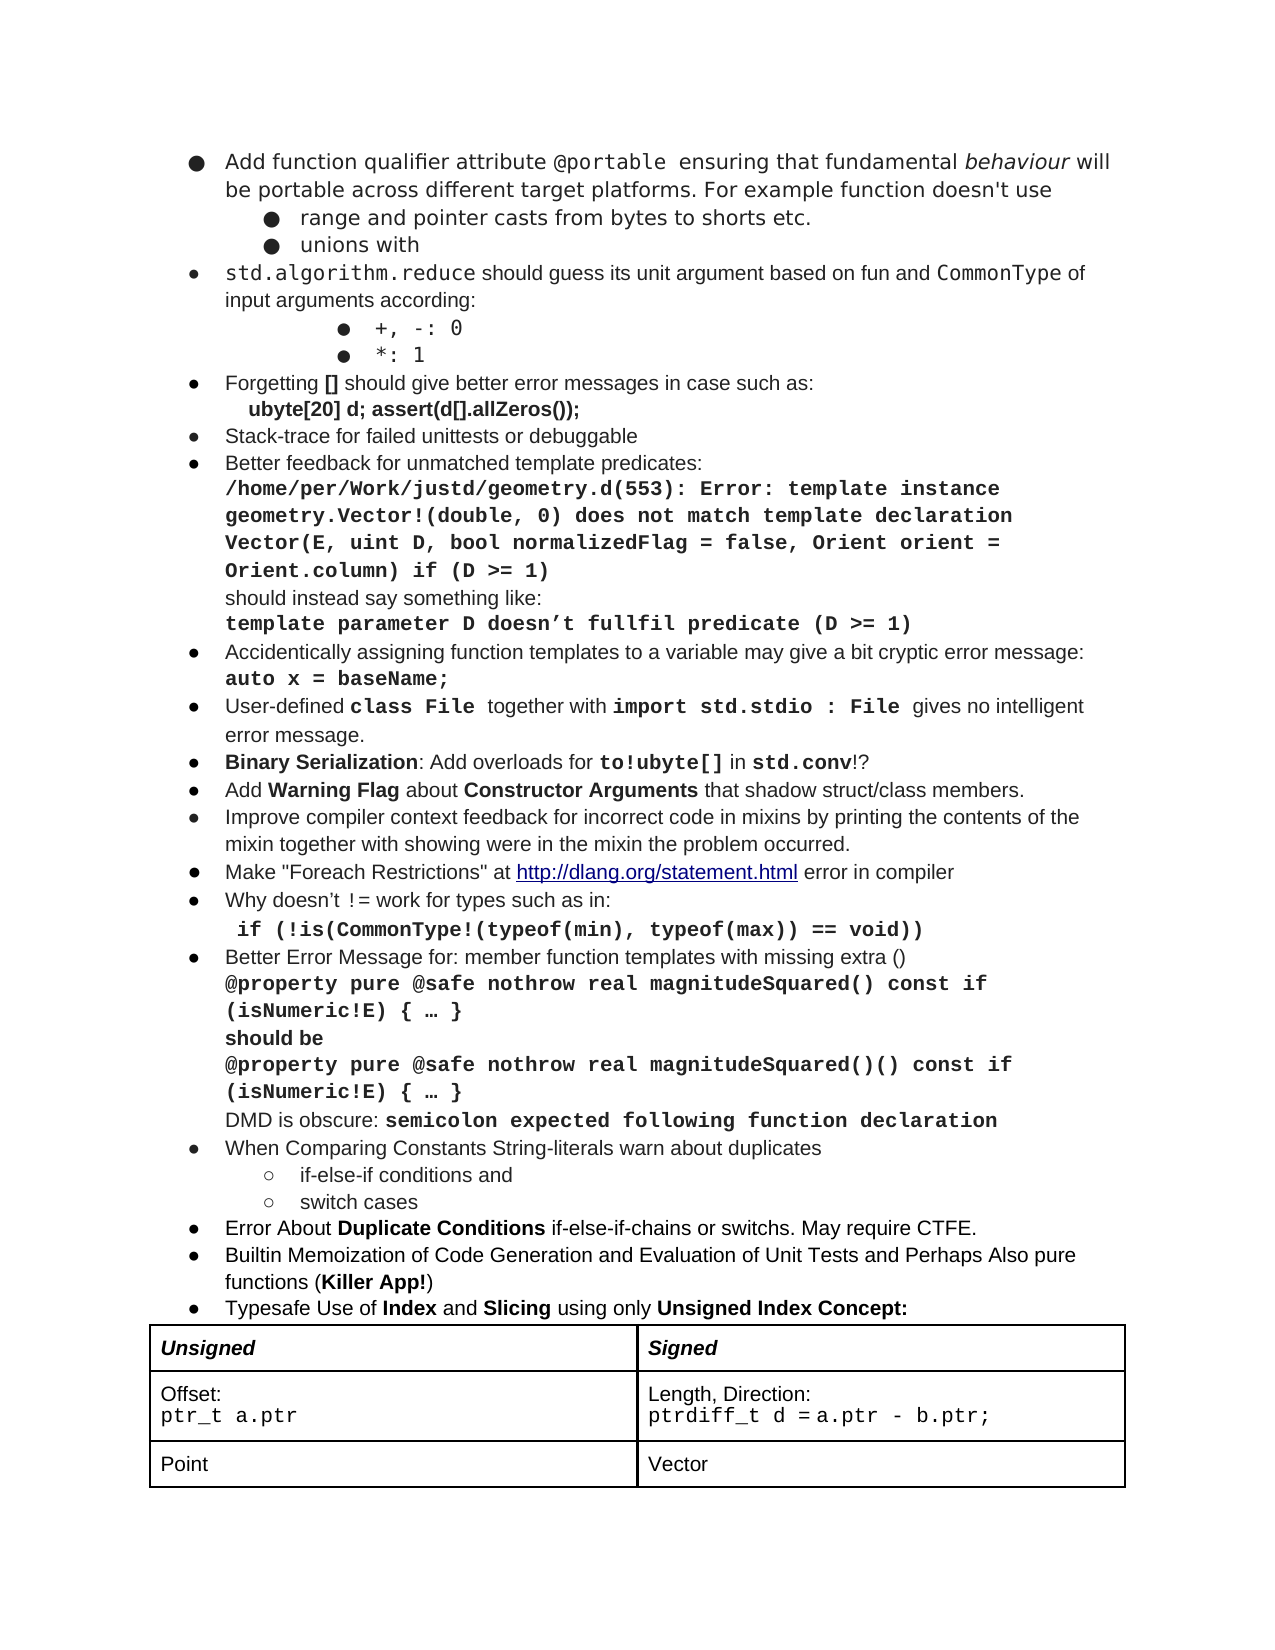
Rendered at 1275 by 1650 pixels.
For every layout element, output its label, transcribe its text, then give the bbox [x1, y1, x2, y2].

list Add Warning Flag about Constructor Arguments that shadow struct/class members. [187, 779, 1125, 802]
list unions with [262, 233, 1125, 258]
table_cell Point [151, 1442, 636, 1486]
list Accidentically assigning function templates to a variable may give a bit cryptic error message: auto x = baseName; [187, 641, 1125, 691]
list Error About Duplicate Conditions if-else-if-chains or switchs. May require CTFE. [187, 1217, 1125, 1240]
list Improve compiler context feedback for incorrect code in mixins by printing the contents of the mixin together with showing were in the mixin the problem occurred. [187, 806, 1125, 856]
list Make "Foreach Restrictions" at http://dlang.org/statement.html error in compiler [187, 859, 1125, 885]
list Better Error Message for: member function templates with missing extra () @property pure @safe nothrow real magnitudeSquared() const if (isNumeric!E) { … } should be @property pure @safe nothrow real magnitudeSquared()() const if (isNumeric!E) { … } DMD is obscure: semicolon expected following function declaration [187, 946, 1125, 1133]
list Builtin Memoization of Code Generation and Evaluation of Unit Tests and Perhaps Also pure functions (Killer App!) [187, 1244, 1125, 1293]
list Binary Serialization: Add overloads for to!ubyte[] in std.conv!? [187, 750, 1125, 775]
list When Comparing Constants String-literals warn about duplicates [187, 1137, 1125, 1160]
list Typesafe Use of Index and Slicing using only Unsigned Index Concept: [187, 1297, 1125, 1320]
list Add function qualifier attribute @portable ensuring that fundamental behaviour will be portable across different target platforms. For example function doesn't use [187, 150, 1125, 202]
table_cell Vector [639, 1442, 1124, 1486]
list range and pointer casts from bytes to shorts etc. [262, 206, 1125, 230]
list *: 1 [337, 343, 1125, 368]
table_header Signed [639, 1326, 1124, 1370]
list Why doesn’t != work for types such as in: if (!is(CommonType!(typeof(min), typeof(max)) == void)) [187, 888, 1125, 942]
list +, -: 0 [337, 316, 1125, 340]
list switch cases [262, 1190, 1125, 1213]
list Better feedback for unmatched template predicates: /home/per/Work/justd/geometry.d(553): Error: template instance geometry.Vector!(double, 0) does not match template declaration Vector(E, uint D, bool normalizedFlag = false, Orient orient = Orient.column) if (D >= 1) should instead say something like: template parameter D doesn’t fullfil predicate (D >= 1) [187, 451, 1125, 637]
list User-defined class File together with import std.stdio : File gives no intelligent error message. [187, 695, 1125, 747]
list Forgetting [] should give better error messages in case such as: ubyte[20] d; assert(d[].allZeros()); [187, 371, 1125, 421]
list Stack-trace for failed unittests or debuggable [187, 424, 1125, 448]
table_cell Offset: ptr_t a.ptr [151, 1372, 636, 1439]
table_header Unsigned [151, 1326, 636, 1370]
list if-else-if conditions and [262, 1164, 1125, 1187]
table_cell Length, Direction: ptrdiff_t d = a.ptr - b.ptr; [639, 1372, 1124, 1439]
list std.algorithm.reduce should guess its unit argument based on fun and CommonType of input arguments according: [187, 261, 1125, 312]
